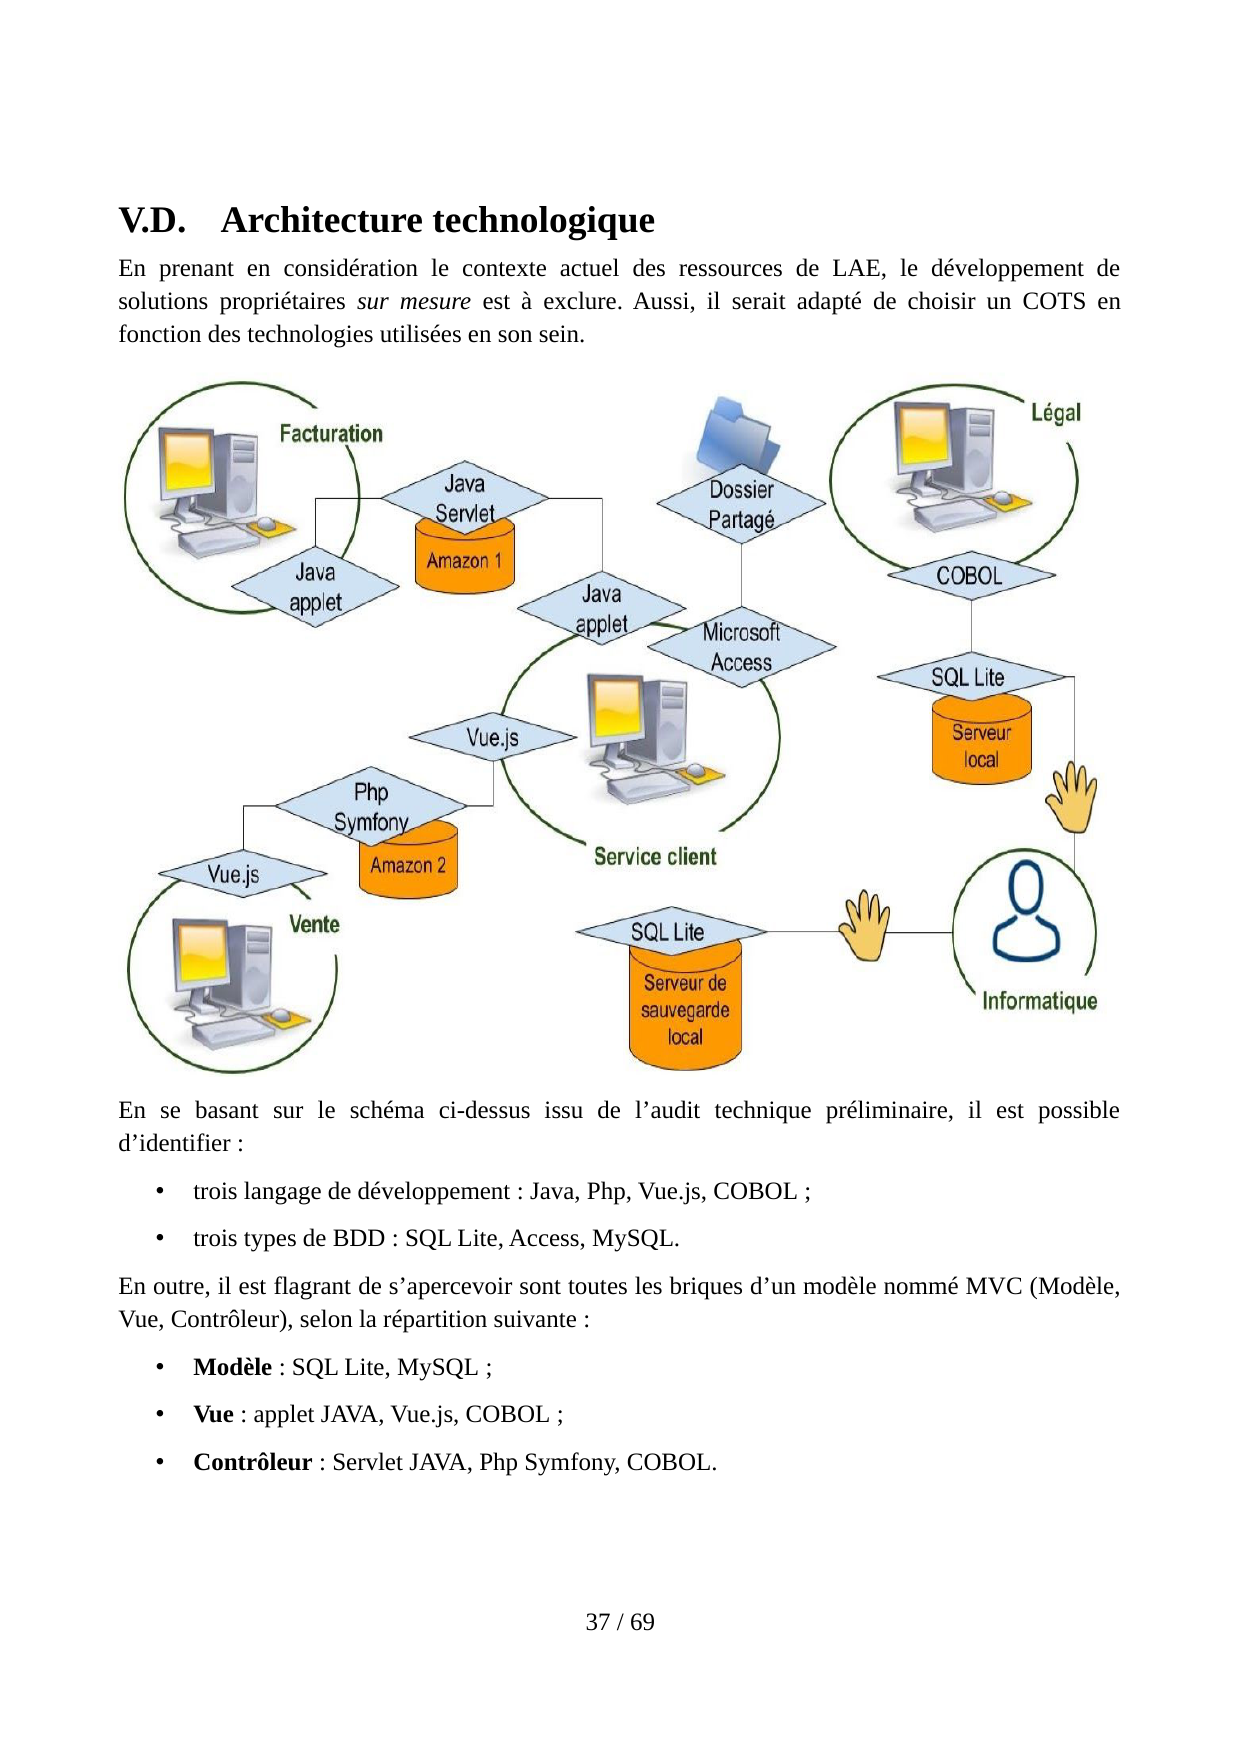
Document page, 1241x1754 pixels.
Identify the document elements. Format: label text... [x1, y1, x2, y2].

list Contrôleur : Servlet JAVA, Php Symfony, COBOL. [156, 1447, 1122, 1476]
list trois langage de développement : Java, Php, Vue.js, COBOL ; [156, 1176, 1122, 1204]
list Modèle : SQL Lite, MySQL ; [156, 1352, 1122, 1380]
list Vue : applet JAVA, Vue.js, COBOL ; [156, 1399, 1122, 1428]
picture [118, 366, 1123, 1077]
subtitle Architecture technologique [118, 197, 1122, 240]
text En prenant en considération le contexte actuel des ressources de LAE, le développement de solutions propriétaires sur mesure est à exclure. Aussi, il serait adapté de choisir un COTS en fonction des technologies utilisées en son sein. [118, 253, 1122, 348]
text En se basant sur le schéma ci-dessus issu de l’audit technique préliminaire, il est possible d’identifier : [118, 1095, 1122, 1157]
text En outre, il est flagrant de s’apercevoir sont toutes les briques d’un modèle nommé MVC (Modèle, Vue, Contrôleur), selon la répartition suivante : [118, 1271, 1122, 1333]
list trois types de BDD : SQL Lite, Access, MySQL. [156, 1223, 1122, 1252]
